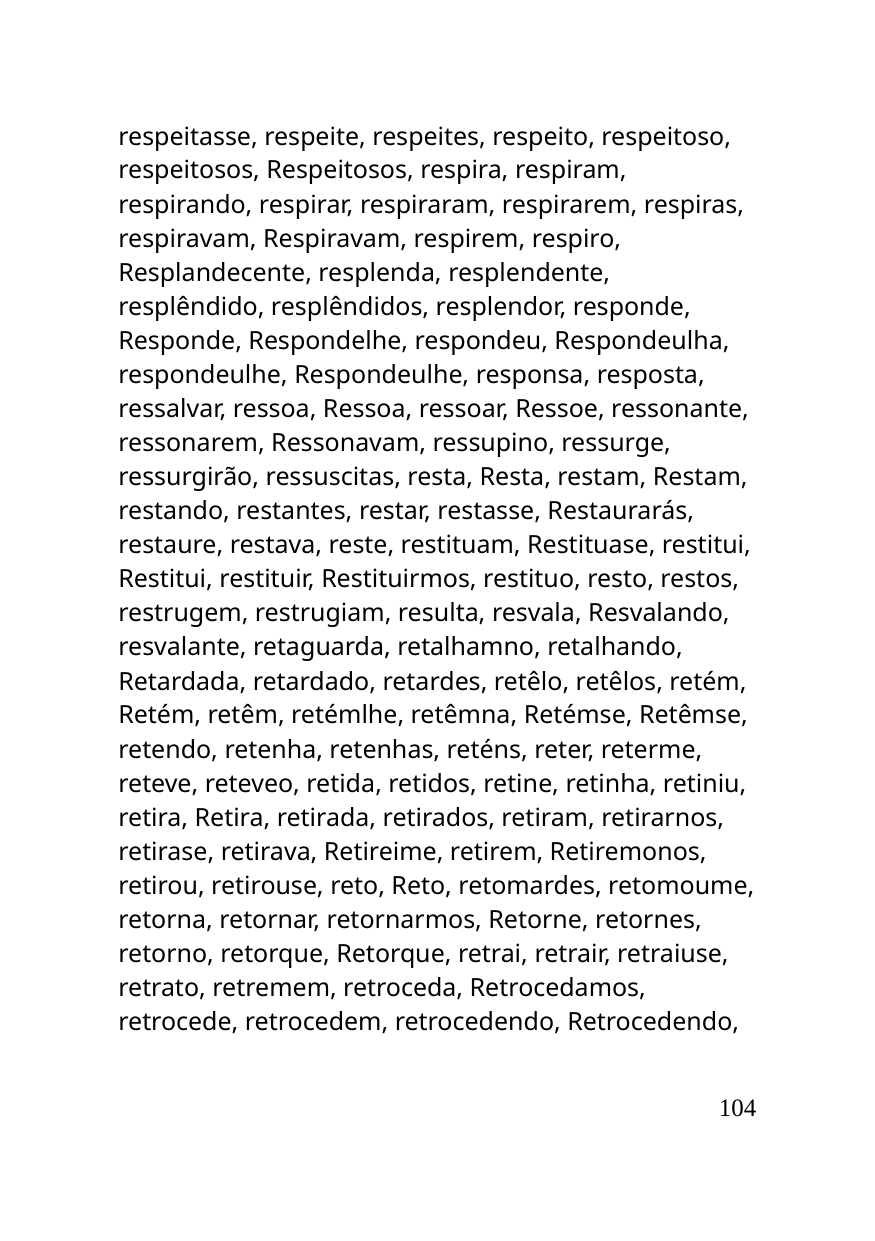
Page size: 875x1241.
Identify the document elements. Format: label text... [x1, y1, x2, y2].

text respeitasse, respeite, respeites, respeito, respeitoso, respeitosos, Respeitosos, respira, respiram, respirando, respirar, respiraram, respirarem, respiras, respiravam, Respiravam, respirem, respiro, Resplandecente, resplenda, resplendente, resplêndido, resplêndidos, resplendor, responde, Responde, Respondelhe, respondeu, Respondeulha, respondeulhe, Respondeulhe, responsa, resposta, ressalvar, ressoa, Ressoa, ressoar, Ressoe, ressonante, ressonarem, Ressonavam, ressupino, ressurge, ressurgirão, ressuscitas, resta, Resta, restam, Restam, restando, restantes, restar, restasse, Restaurarás, restaure, restava, reste, restituam, Restituase, restitui, Restitui, restituir, Restituirmos, restituo, resto, restos, restrugem, restrugiam, resulta, resvala, Resvalando, resvalante, retaguarda, retalhamno, retalhando, Retardada, retardado, retardes, retêlo, retêlos, retém, Retém, retêm, retémlhe, retêmna, Retémse, Retêmse, retendo, retenha, retenhas, reténs, reter, reterme, reteve, reteveo, retida, retidos, retine, retinha, retiniu, retira, Retira, retirada, retirados, retiram, retirarnos, retirase, retirava, Retireime, retirem, Retiremonos, retirou, retirouse, reto, Reto, retomardes, retomoume, retorna, retornar, retornarmos, Retorne, retornes, retorno, retorque, Retorque, retrai, retrair, retraiuse, retrato, retremem, retroceda, Retrocedamos, retrocede, retrocedem, retrocedendo, Retrocedendo, [118, 118, 756, 1038]
